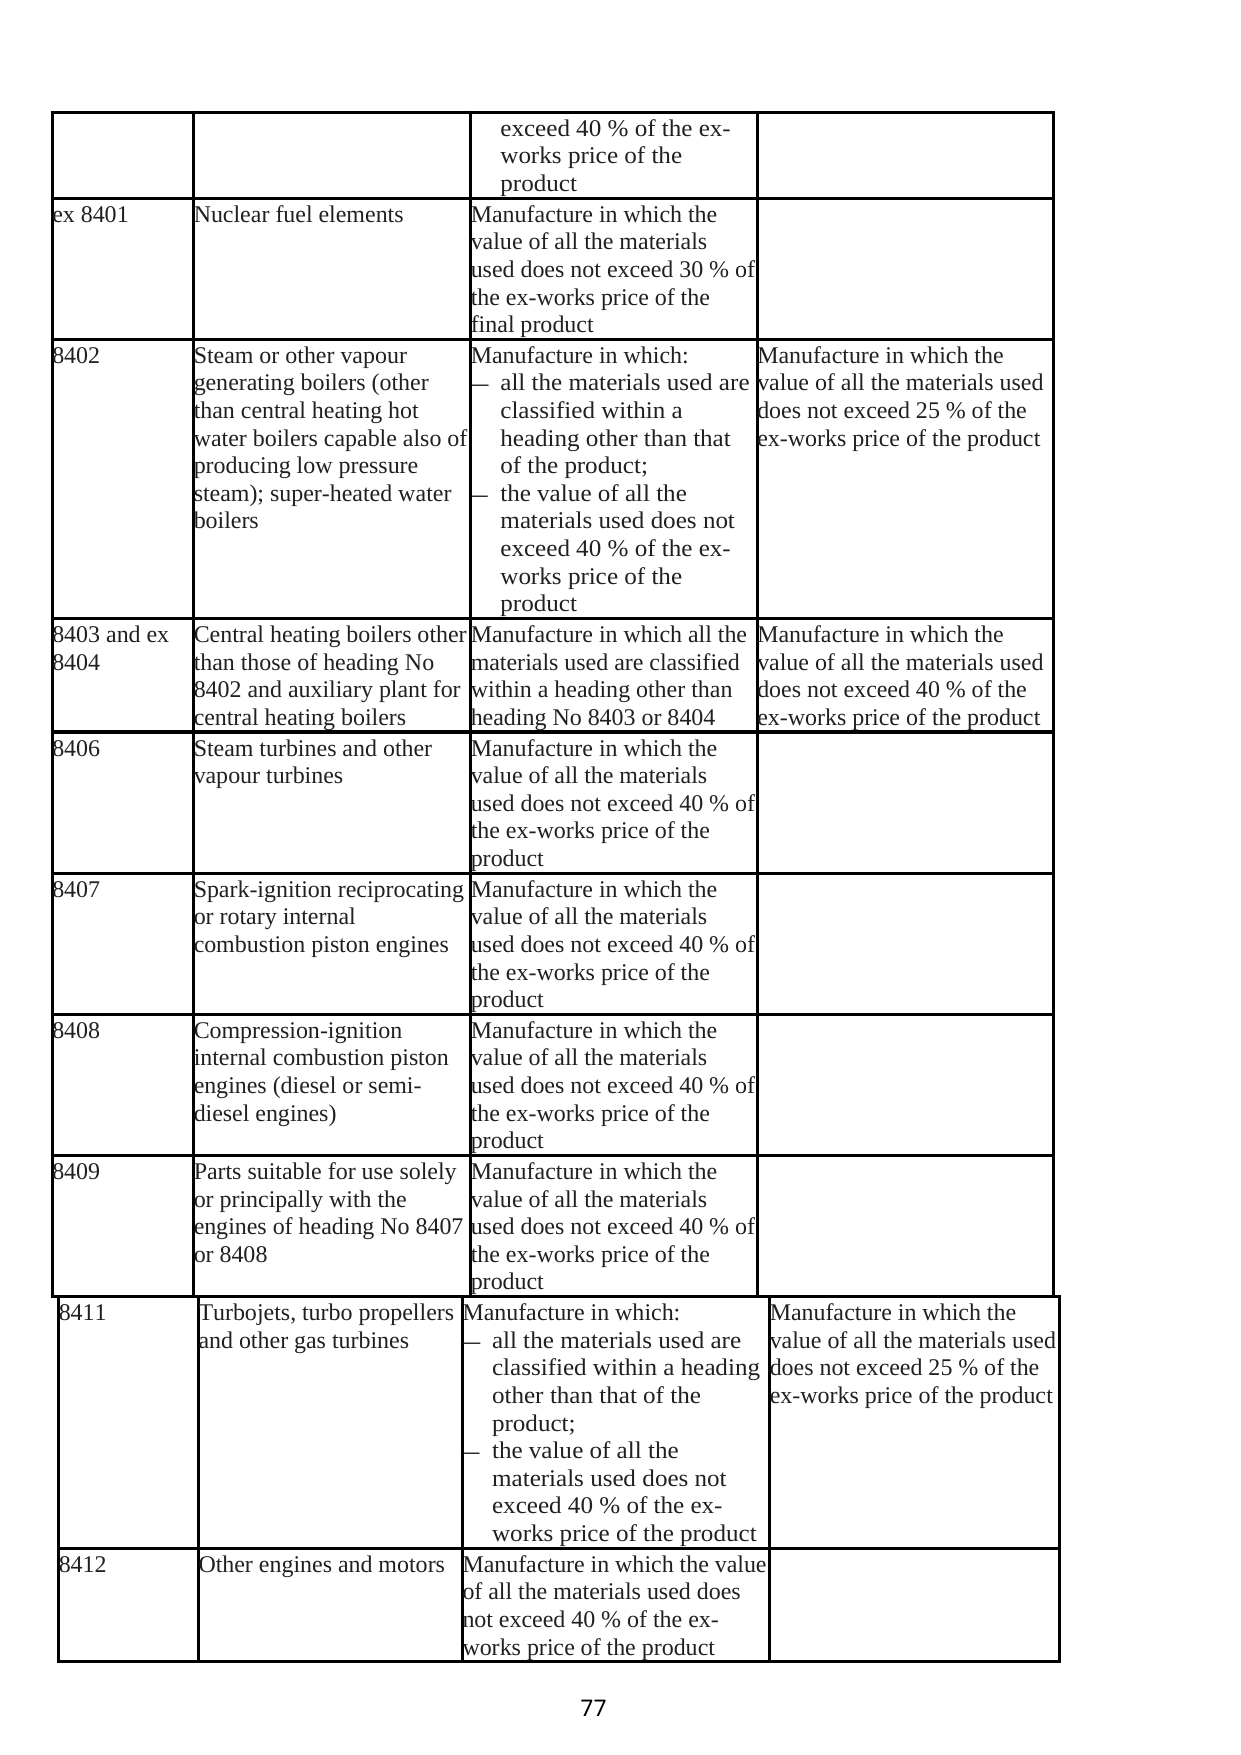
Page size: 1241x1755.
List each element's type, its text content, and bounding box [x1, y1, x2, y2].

table_cell Manufacture in which: all the materials used are classified within a heading other than that of the product; the value of all the materials used does not exceed 40 % of the ex-works price of the product [464, 1298, 768, 1547]
table_cell [1081, 872, 1091, 1013]
table_cell [1081, 197, 1091, 338]
table_cell [195, 114, 469, 197]
table_cell [1060, 1154, 1081, 1295]
table_cell [1081, 1547, 1091, 1660]
table_cell [1060, 617, 1081, 730]
table_cell [1081, 730, 1091, 872]
table_cell [771, 1550, 1058, 1660]
table_cell [1055, 111, 1060, 197]
table_cell [1081, 617, 1091, 730]
table_cell [1060, 111, 1081, 197]
table_cell Nuclear fuel elements [195, 200, 469, 338]
table_cell Manufacture in which the value of all the materials used does not exceed 40 % of the ex-works price of the product [472, 734, 756, 872]
table_cell 8406 [54, 734, 192, 872]
table_cell [1055, 197, 1060, 338]
table_cell [759, 1157, 1052, 1295]
table_cell [1060, 1013, 1081, 1154]
table_cell [1081, 1013, 1091, 1154]
table_cell [759, 114, 1052, 197]
table_cell Manufacture in which all the materials used are classified within a heading other than heading No 8403 or 8404 [472, 620, 756, 730]
table_cell [759, 200, 1052, 338]
table_cell Manufacture in which the value of all the materials used does not exceed 40 % of the ex-works price of the product [464, 1550, 768, 1660]
table_cell [759, 734, 1052, 872]
table_cell [1055, 1154, 1060, 1295]
table_cell [1081, 1154, 1091, 1295]
table_cell Parts suitable for use solely or principally with the engines of heading No 8407 or 8408 [195, 1157, 469, 1295]
table_cell Steam turbines and other vapour turbines [195, 734, 469, 872]
table_cell exceed 40 % of the ex-works price of the product [472, 114, 756, 197]
table_cell [1055, 617, 1060, 730]
table_cell [1055, 730, 1060, 872]
table_cell ex 8401 [54, 200, 192, 338]
table_cell Compression-ignition internal combustion piston engines (diesel or semi-diesel engines) [195, 1016, 469, 1154]
table_cell [1061, 1295, 1081, 1547]
table_cell [1060, 730, 1081, 872]
table_cell [54, 114, 192, 197]
table_cell Manufacture in which the value of all the materials used does not exceed 25 % of the ex-works price of the product [759, 341, 1052, 617]
table_cell Manufacture in which the value of all the materials used does not exceed 30 % of the ex-works price of the final product [472, 200, 756, 338]
table_cell [759, 875, 1052, 1013]
table_cell [1081, 1295, 1091, 1547]
table_cell [759, 1016, 1052, 1154]
table_cell [1060, 872, 1081, 1013]
table_cell [52, 1547, 57, 1660]
table_cell 8411 [60, 1298, 197, 1547]
table_cell Spark-ignition reciprocating or rotary internal combustion piston engines [195, 875, 469, 1013]
table_cell 8402 [54, 341, 192, 617]
table_cell Manufacture in which the value of all the materials used does not exceed 40 % of the ex-works price of the product [472, 1157, 756, 1295]
table_cell [1060, 338, 1081, 617]
table_cell Turbojets, turbo propellers and other gas turbines [200, 1298, 461, 1547]
table_cell 8403 and ex 8404 [54, 620, 192, 730]
table_cell 8408 [54, 1016, 192, 1154]
table_cell 8409 [54, 1157, 192, 1295]
table_cell 8412 [60, 1550, 197, 1660]
table_cell Manufacture in which the value of all the materials used does not exceed 25 % of the ex-works price of the product [771, 1298, 1058, 1547]
table_cell Central heating boilers other than those of heading No 8402 and auxiliary plant for central heating boilers [195, 620, 469, 730]
table_cell Manufacture in which the value of all the materials used does not exceed 40 % of the ex-works price of the product [759, 620, 1052, 730]
table_cell [1081, 111, 1091, 197]
table_cell [1055, 338, 1060, 617]
table_cell Other engines and motors [200, 1550, 461, 1660]
table_cell [1055, 1013, 1060, 1154]
table_cell Steam or other vapour generating boilers (other than central heating hot water boilers capable also of producing low pressure steam); super-heated water boilers [195, 341, 469, 617]
table_cell [1055, 872, 1060, 1013]
table_cell Manufacture in which the value of all the materials used does not exceed 40 % of the ex-works price of the product [472, 875, 756, 1013]
table_cell [1081, 338, 1091, 617]
table_cell Manufacture in which: all the materials used are classified within a heading other than that of the product; the value of all the materials used does not exceed 40 % of the ex-works price of the product [472, 341, 756, 617]
table_cell 8407 [54, 875, 192, 1013]
table_cell [52, 1298, 57, 1547]
table_cell Manufacture in which the value of all the materials used does not exceed 40 % of the ex-works price of the product [472, 1016, 756, 1154]
table_cell [1061, 1547, 1081, 1660]
table_cell [1060, 197, 1081, 338]
